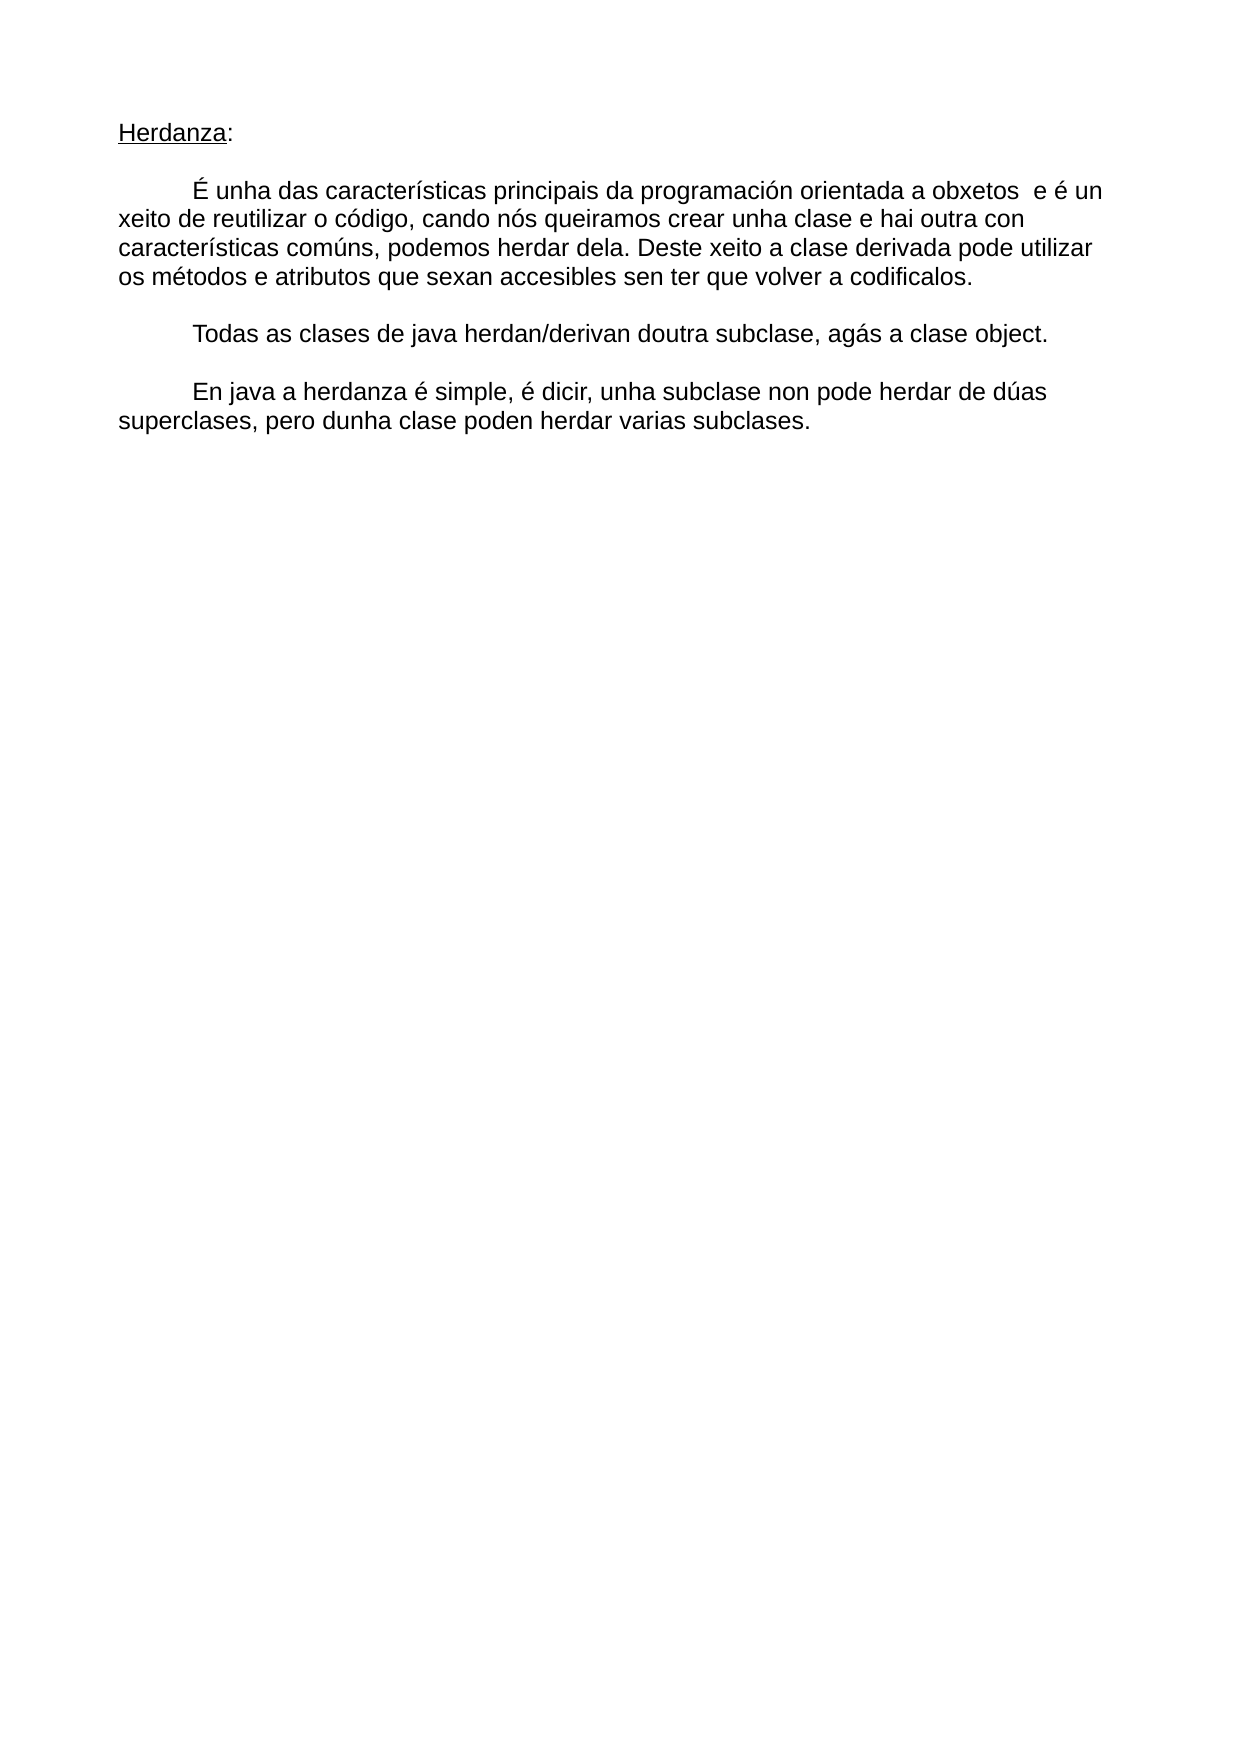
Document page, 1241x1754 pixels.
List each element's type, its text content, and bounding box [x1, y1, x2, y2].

text Herdanza: [118, 118, 1122, 147]
text Todas as clases de java herdan/derivan doutra subclase, agás a clase object. [118, 319, 1122, 348]
text É unha das características principais da programación orientada a obxetos e é un xeito de reutilizar o código, cando nós queiramos crear unha clase e hai outra con características comúns, podemos herdar dela. Deste xeito a clase derivada pode utilizar os métodos e atributos que sexan accesibles sen ter que volver a codificalos. [118, 176, 1122, 291]
text En java a herdanza é simple, é dicir, unha subclase non pode herdar de dúas superclases, pero dunha clase poden herdar varias subclases. [118, 377, 1122, 434]
